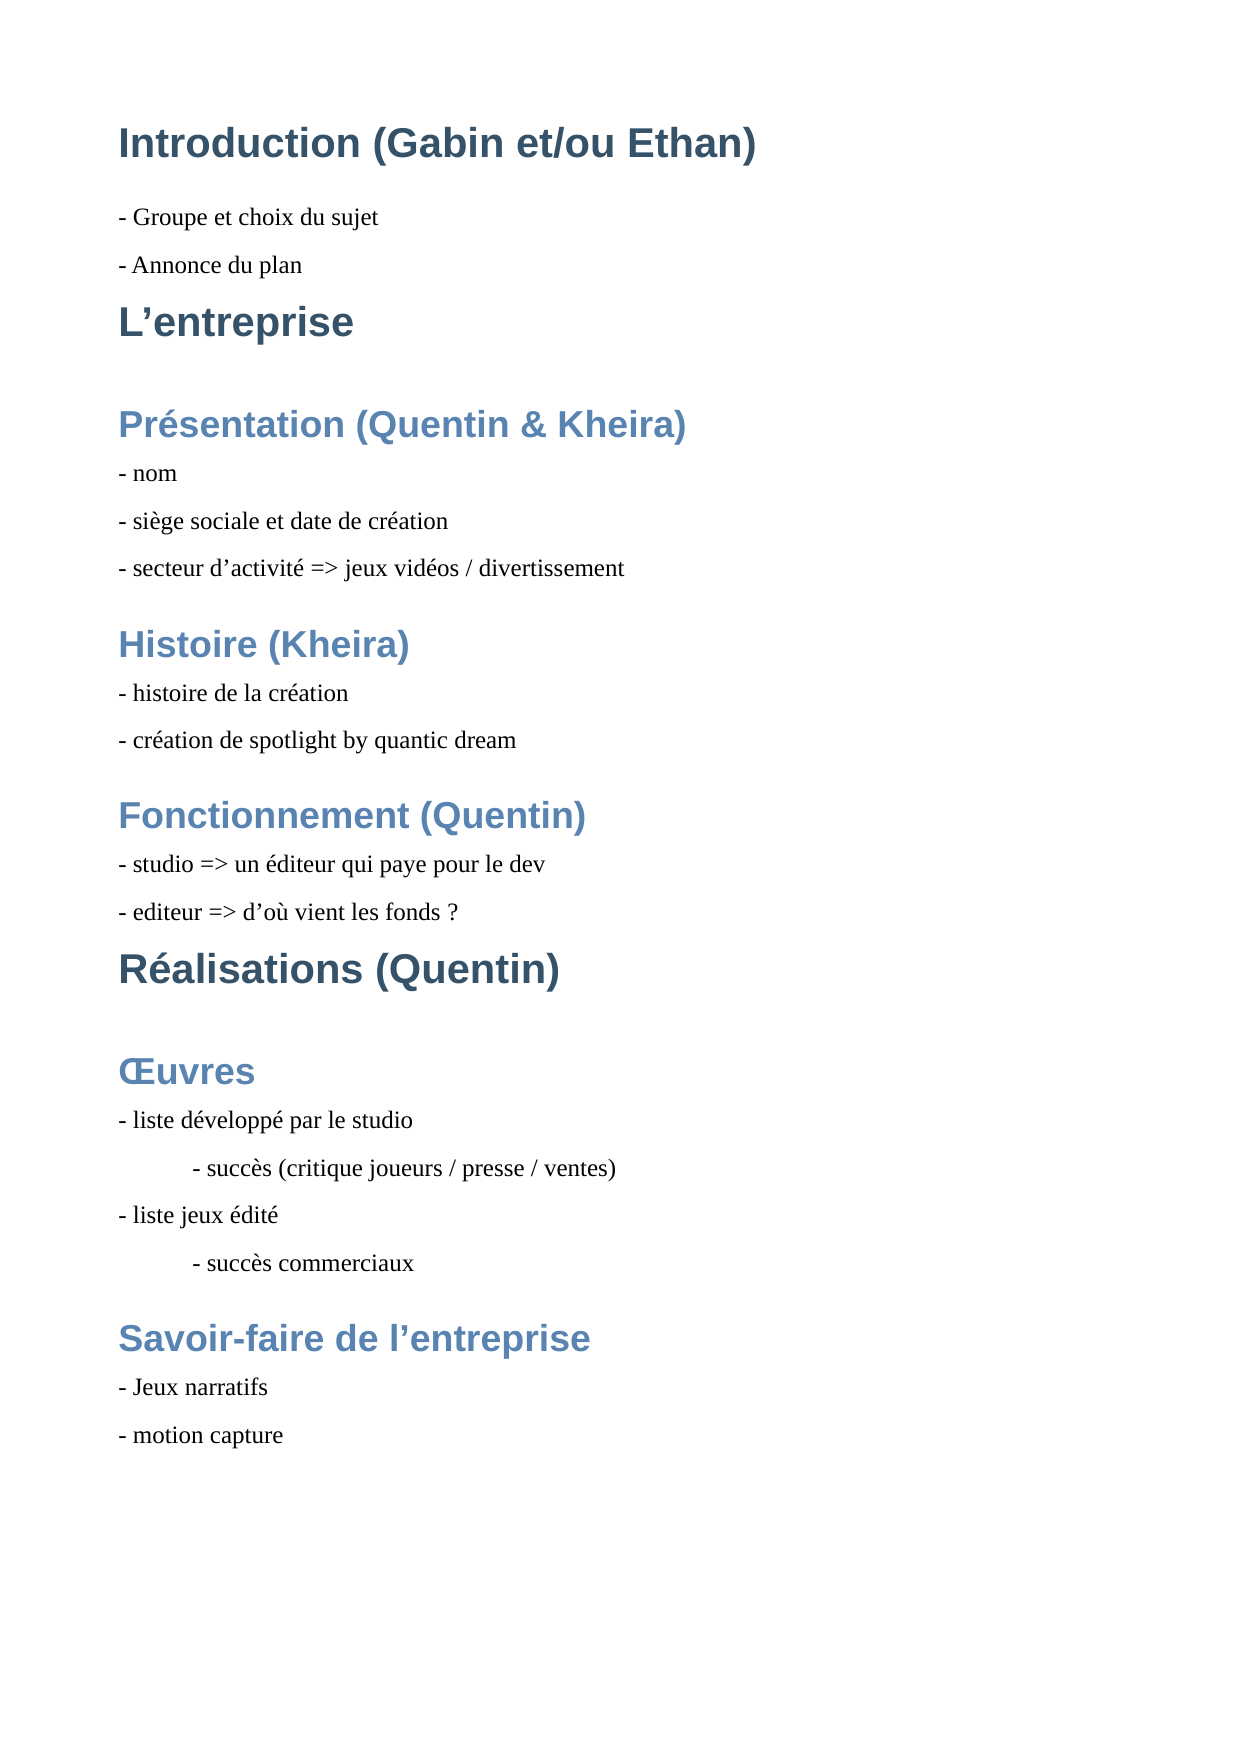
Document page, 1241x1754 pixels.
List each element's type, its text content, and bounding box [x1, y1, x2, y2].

text - editeur => d’où vient les fonds ? [118, 897, 1122, 926]
text - studio => un éditeur qui paye pour le dev [118, 849, 1122, 878]
text - Jeux narratifs [118, 1372, 1122, 1401]
text - Annonce du plan [118, 250, 1122, 279]
text - motion capture [118, 1420, 1122, 1448]
text - nom [118, 458, 1122, 487]
subtitle Fonctionnement (Quentin) [118, 794, 1122, 837]
subtitle Réalisations (Quentin) [118, 944, 1122, 992]
text - création de spotlight by quantic dream [118, 725, 1122, 754]
subtitle L’entreprise [118, 298, 1122, 346]
text - Groupe et choix du sujet [118, 202, 1122, 231]
subtitle Histoire (Kheira) [118, 622, 1122, 665]
subtitle Présentation (Quentin & Kheira) [118, 403, 1122, 446]
text - succès (critique joueurs / presse / ventes) [118, 1153, 1122, 1182]
text - histoire de la création [118, 678, 1122, 706]
text - succès commerciaux [118, 1248, 1122, 1277]
text - liste développé par le studio [118, 1105, 1122, 1134]
subtitle Introduction (Gabin et/ou Ethan) [118, 118, 1122, 166]
text - liste jeux édité [118, 1200, 1122, 1229]
text - siège sociale et date de création [118, 506, 1122, 535]
subtitle Savoir-faire de l’entreprise [118, 1316, 1122, 1359]
text - secteur d’activité => jeux vidéos / divertissement [118, 553, 1122, 582]
subtitle Œuvres [118, 1049, 1122, 1093]
